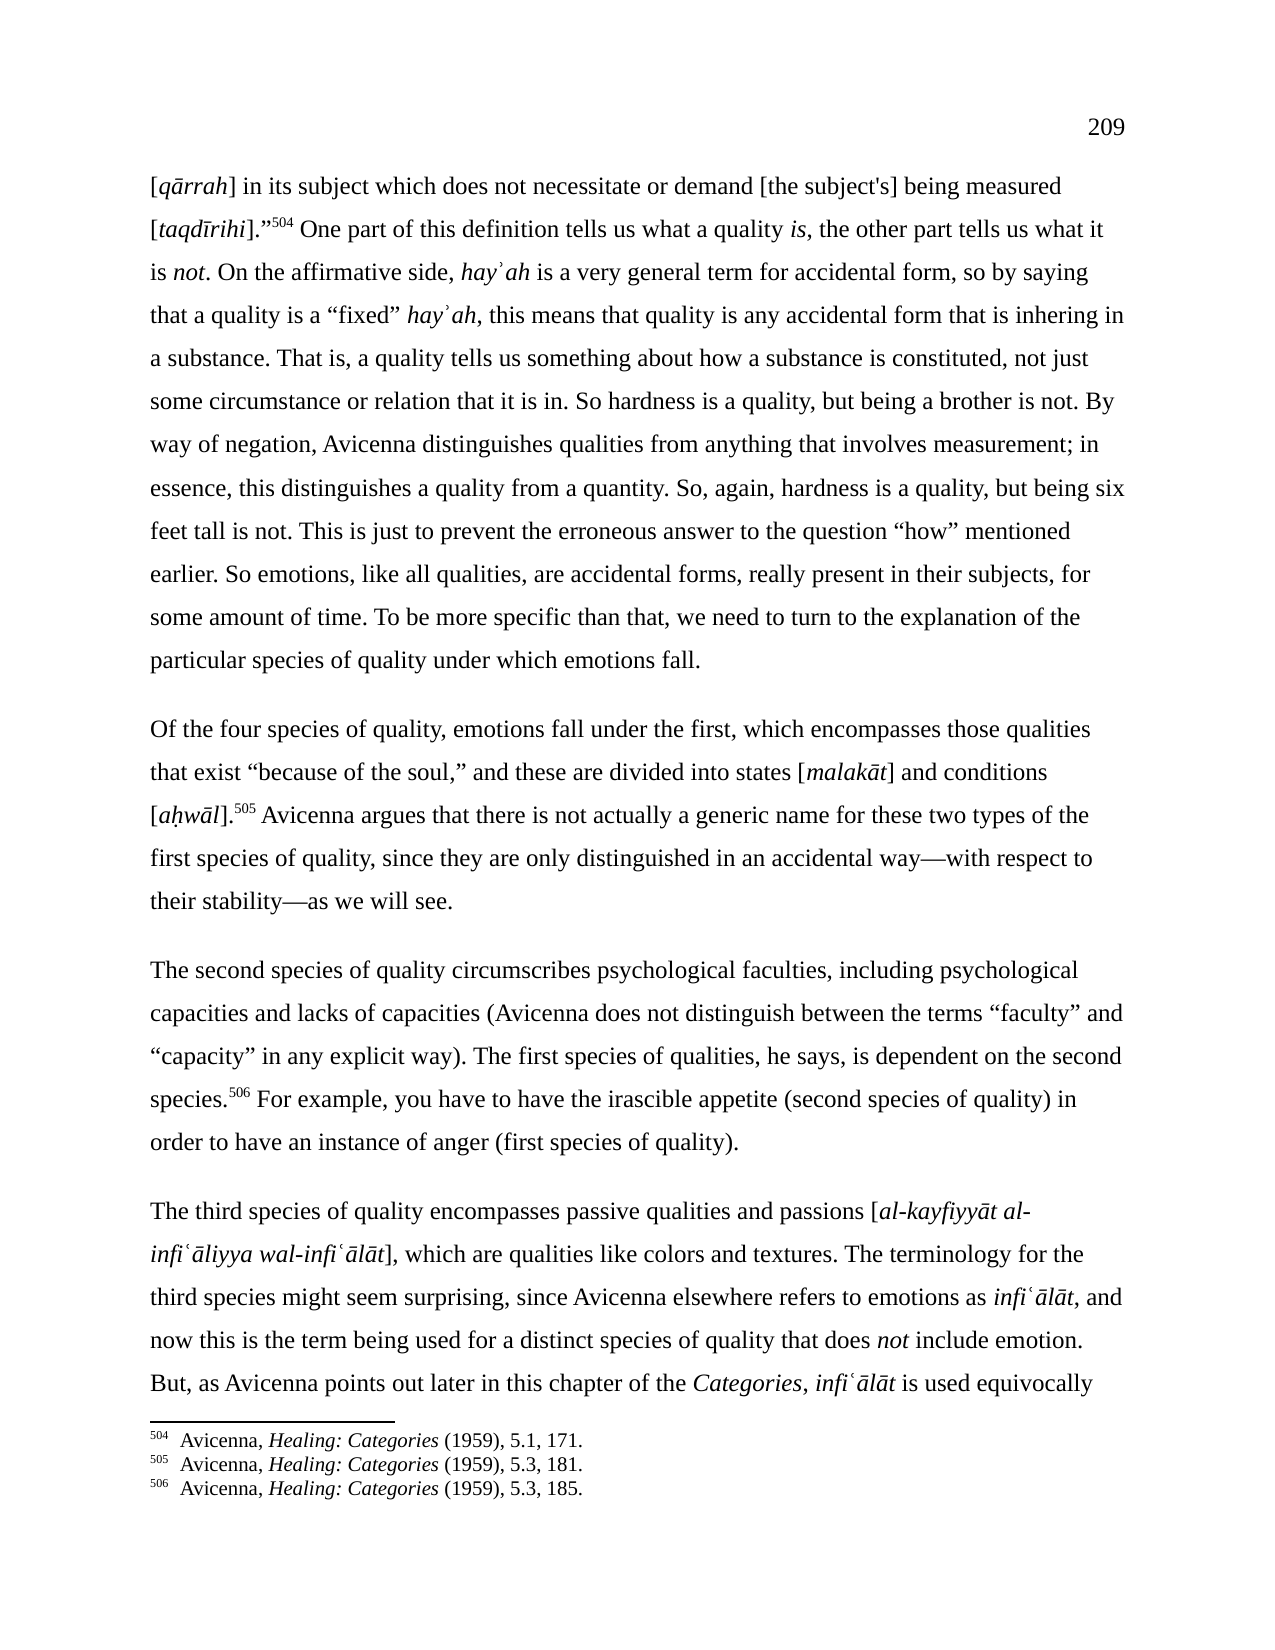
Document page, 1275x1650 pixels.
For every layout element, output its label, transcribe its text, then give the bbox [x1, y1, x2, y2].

text Avicenna, Healing: Categories (1959), 5.1, 171. [150, 1428, 1125, 1452]
text Avicenna, Healing: Categories (1959), 5.3, 185. [150, 1476, 1125, 1500]
text The third species of quality encompasses passive qualities and passions [al-kayfiyyāt al-infiʿāliyya wal-infiʿālāt], which are qualities like colors and textures. The terminology for the third species might seem surprising, since Avicenna elsewhere refers to emotions as infiʿālāt, and now this is the term being used for a distinct species of quality that does not include emotion. But, as Avicenna points out later in this chapter of the Categories, infiʿālāt is used equivocally [150, 1196, 1125, 1397]
text Of the four species of quality, emotions fall under the first, which encompasses those qualities that exist “because of the soul,” and these are divided into states [malakāt] and conditions [aḥwāl]. Avicenna argues that there is not actually a generic name for these two types of the first species of quality, since they are only distinguished in an accidental way—with respect to their stability—as we will see. [150, 714, 1125, 915]
text Avicenna, Healing: Categories (1959), 5.3, 181. [150, 1452, 1125, 1476]
text The second species of quality circumscribes psychological faculties, including psychological capacities and lacks of capacities (Avicenna does not distinguish between the terms “faculty” and “capacity” in any explicit way). The first species of qualities, he says, is dependent on the second species. For example, you have to have the irascible appetite (second species of quality) in order to have an instance of anger (first species of quality). [150, 955, 1125, 1156]
text [qārrah] in its subject which does not necessitate or demand [the subject's] being measured [taqdīrihi].” One part of this definition tells us what a quality is, the other part tells us what it is not. On the affirmative side, hayʾah is a very general term for accidental form, so by saying that a quality is a “fixed” hayʾah, this means that quality is any accidental form that is inhering in a substance. That is, a quality tells us something about how a substance is constituted, not just some circumstance or relation that it is in. So hardness is a quality, but being a brother is not. By way of negation, Avicenna distinguishes qualities from anything that involves measurement; in essence, this distinguishes a quality from a quantity. So, again, hardness is a quality, but being six feet tall is not. This is just to prevent the erroneous answer to the question “how” mentioned earlier. So emotions, like all qualities, are accidental forms, really present in their subjects, for some amount of time. To be more specific than that, we need to turn to the explanation of the particular species of quality under which emotions fall. [150, 171, 1125, 674]
